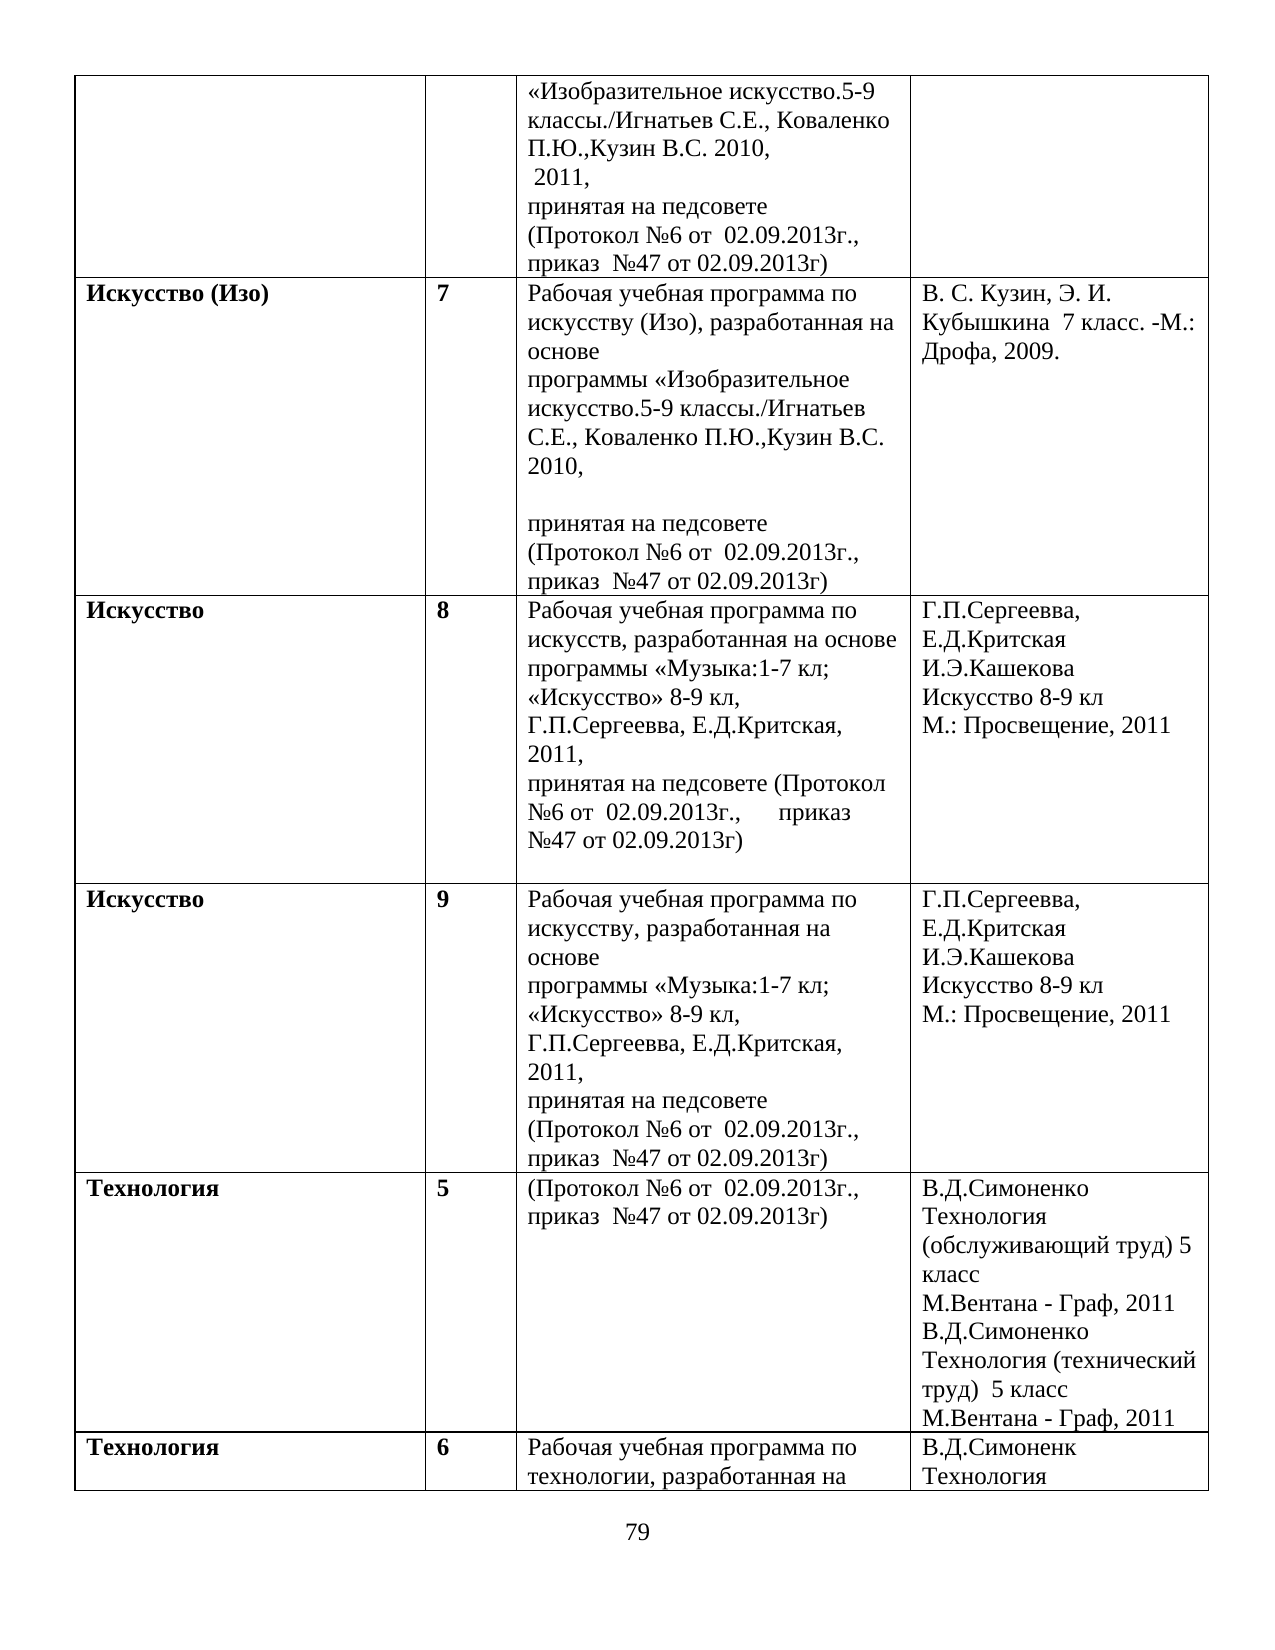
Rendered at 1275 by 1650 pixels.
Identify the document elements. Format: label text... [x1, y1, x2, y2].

table_cell Технология [76, 1173, 425, 1431]
table_cell В.Д.Симоненко Технология (обслуживающий труд) 5 класс М.Вентана - Граф, 2011 В.Д.Симоненко Технология (технический труд) 5 класс М.Вентана - Граф, 2011 [911, 1173, 1208, 1431]
table_cell Г.П.Сергеевва, Е.Д.Критская И.Э.Кашекова Искусство 8-9 кл М.: Просвещение, 2011 [911, 596, 1208, 883]
table_cell Рабочая учебная программа по технологии, разработанная на [517, 1433, 910, 1490]
table_cell «Изобразительное искусство.5-9 классы./Игнатьев С.Е., Коваленко П.Ю.,Кузин В.С. 2010, 2011, принятая на педсовете (Протокол №6 от 02.09.2013г., приказ №47 от 02.09.2013г) [517, 76, 910, 277]
table_cell 8 [426, 596, 516, 883]
table_cell [76, 76, 425, 277]
table_cell 5 [426, 1173, 516, 1431]
table_cell В. С. Кузин, Э. И. Кубышкина 7 класс. -М.: Дрофа, 2009. [911, 278, 1208, 594]
table_cell Рабочая учебная программа по искусству, разработанная на основе программы «Музыка:1-7 кл; «Искусство» 8-9 кл, Г.П.Сергеевва, Е.Д.Критская, 2011, принятая на педсовете (Протокол №6 от 02.09.2013г., приказ №47 от 02.09.2013г) [517, 884, 910, 1172]
table_cell Г.П.Сергеевва, Е.Д.Критская И.Э.Кашекова Искусство 8-9 кл М.: Просвещение, 2011 [911, 884, 1208, 1172]
table_cell Рабочая учебная программа по искусству (Изо), разработанная на основе программы «Изобразительное искусство.5-9 классы./Игнатьев С.Е., Коваленко П.Ю.,Кузин В.С. 2010, принятая на педсовете (Протокол №6 от 02.09.2013г., приказ №47 от 02.09.2013г) [517, 278, 910, 594]
table_cell (Протокол №6 от 02.09.2013г., приказ №47 от 02.09.2013г) [517, 1173, 910, 1431]
table_cell Рабочая учебная программа по искусств, разработанная на основе программы «Музыка:1-7 кл; «Искусство» 8-9 кл, Г.П.Сергеевва, Е.Д.Критская, 2011, принятая на педсовете (Протокол №6 от 02.09.2013г., приказ №47 от 02.09.2013г) [517, 596, 910, 883]
table_cell 6 [426, 1433, 516, 1490]
table_cell В.Д.Симоненк Технология [911, 1433, 1208, 1490]
table_cell [911, 76, 1208, 277]
table_cell 7 [426, 278, 516, 594]
table_cell Технология [76, 1433, 425, 1490]
table_cell Искусство [76, 884, 425, 1172]
table_cell Искусство [76, 596, 425, 883]
table_cell Искусство (Изо) [76, 278, 425, 594]
table_cell 9 [426, 884, 516, 1172]
table_cell [426, 76, 516, 277]
